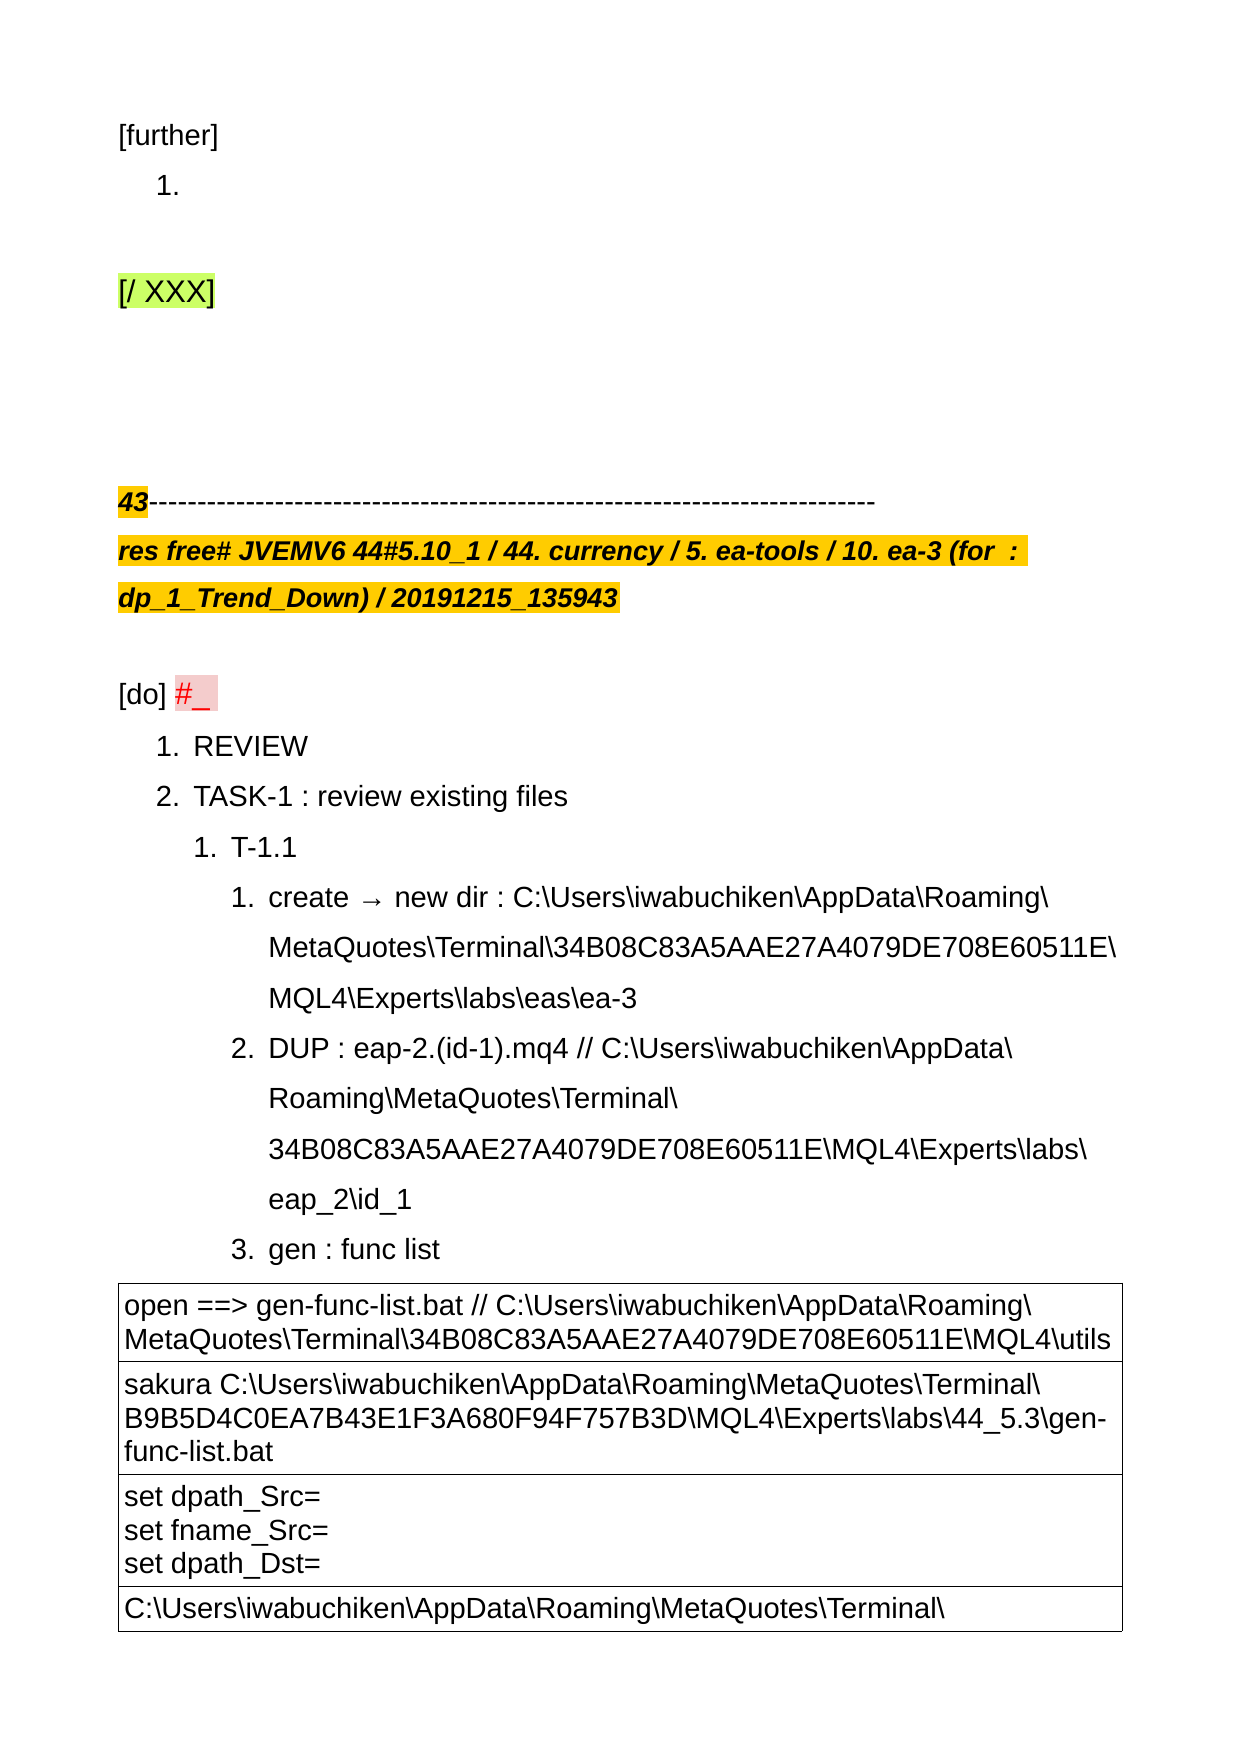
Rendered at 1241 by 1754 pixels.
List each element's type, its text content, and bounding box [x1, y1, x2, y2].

text [/ XXX] [118, 219, 1122, 308]
table_cell C:\Users\iwabuchiken\AppData\Roaming\MetaQuotes\Terminal\ [119, 1587, 1122, 1631]
list create → new dir : C:\Users\iwabuchiken\AppData\Roaming\MetaQuotes\Terminal\34B08C83A5AAE27A4079DE708E60511E\MQL4\Experts\labs\eas\ea-3 [231, 880, 1122, 1014]
text [further] [118, 118, 1122, 152]
text res free# JVEMV6 44#5.10_1 / 44. currency / 5. ea-tools / 10. ea-3 (for : dp_1_Trend_Down) / 20191215_135943 [118, 535, 1122, 613]
table_cell set dpath_Src= set fname_Src= set dpath_Dst= [119, 1475, 1122, 1586]
list REVIEW [156, 729, 1122, 763]
list DUP : eap-2.(id-1).mq4 // C:\Users\iwabuchiken\AppData\Roaming\MetaQuotes\Terminal\34B08C83A5AAE27A4079DE708E60511E\MQL4\Experts\labs\eap_2\id_1 [231, 1031, 1122, 1216]
list T-1.1 [193, 830, 1122, 863]
list TASK-1 : review existing files [156, 779, 1122, 813]
list gen : func list [231, 1232, 1122, 1266]
text [do] #_ [118, 675, 1122, 711]
text 43--------------------------------------------------------------------------- [118, 484, 1122, 518]
table_cell sakura C:\Users\iwabuchiken\AppData\Roaming\MetaQuotes\Terminal\B9B5D4C0EA7B43E1F3A680F94F757B3D\MQL4\Experts\labs\44_5.3\gen-func-list.bat [119, 1362, 1122, 1473]
table_header open ==> gen-func-list.bat // C:\Users\iwabuchiken\AppData\Roaming\MetaQuotes\Terminal\34B08C83A5AAE27A4079DE708E60511E\MQL4\utils [119, 1284, 1122, 1361]
